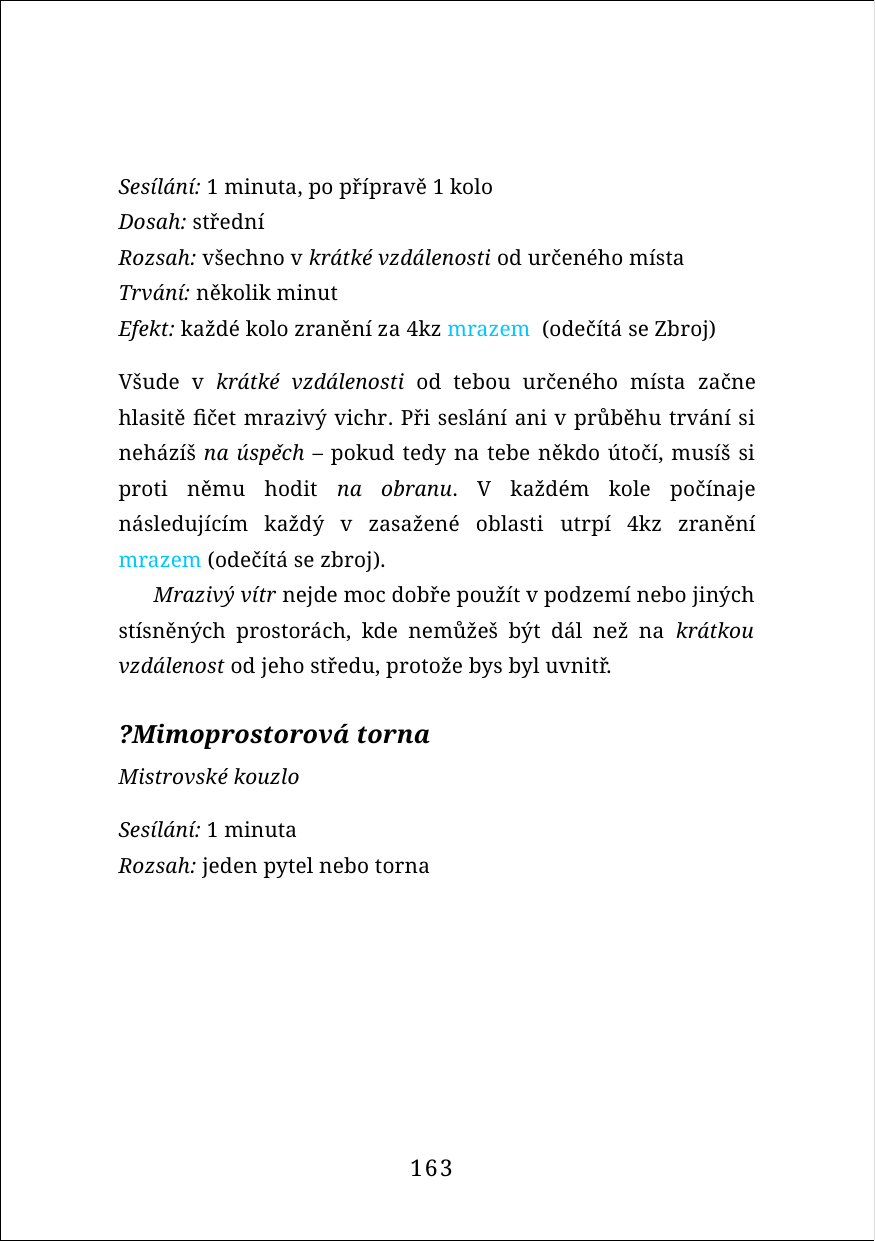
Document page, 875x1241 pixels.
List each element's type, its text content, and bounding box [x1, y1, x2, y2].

text Mistrovské kouzlo [118, 762, 756, 791]
subtitle ?Mimoprostorová torna [118, 716, 756, 750]
text Sesílání: 1 minuta, po přípravě 1 kolo Dosah: střední Rozsah: všechno v krátké vzdálenosti od určeného místa Trvání: několik minut Efekt: každé kolo zranění za 4kz mrazem (odečítá se Zbroj) [118, 172, 756, 342]
text Všude v krátké vzdálenosti od tebou určeného místa začne hlasitě fičet mrazivý vichr. Při seslání ani v průběhu trvání si neházíš na úspěch – pokud tedy na tebe někdo útočí, musíš si proti němu hodit na obranu. V každém kole počínaje následujícím každý v zasažené oblasti utrpí 4kz zranění mrazem (odečítá se zbroj). Mrazivý vítr nejde moc dobře použít v podzemí nebo jiných stísněných prostorách, kde nemůžeš být dál než na krátkou vzdálenost od jeho středu, protože bys byl uvnitř. [118, 367, 756, 680]
text Sesílání: 1 minuta Rozsah: jeden pytel nebo torna [118, 815, 756, 879]
